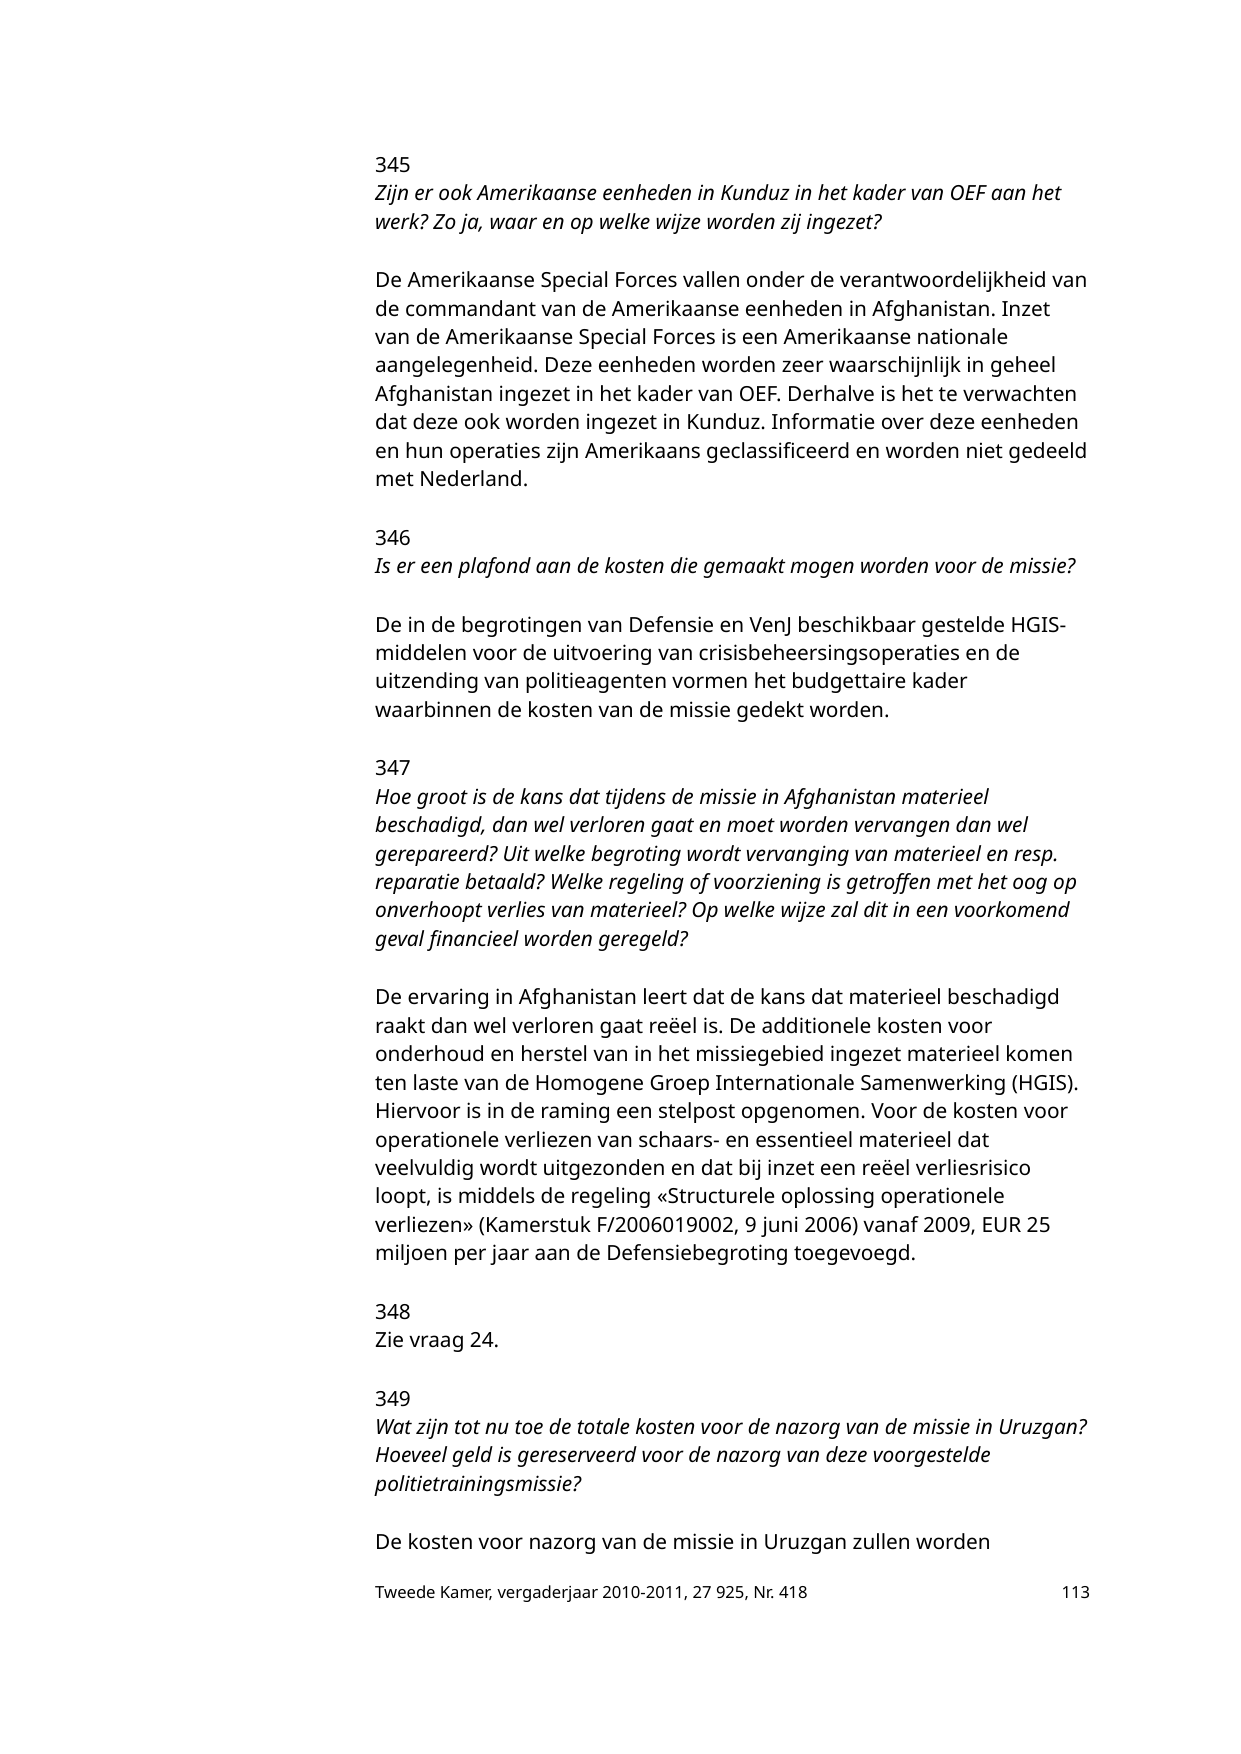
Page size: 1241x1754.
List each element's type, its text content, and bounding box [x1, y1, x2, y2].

text 348 [375, 1297, 1090, 1325]
text 349 [375, 1384, 1090, 1412]
text De kosten voor nazorg van de missie in Uruzgan zullen worden [375, 1527, 1090, 1556]
text De Amerikaanse Special Forces vallen onder de verantwoordelijkheid van de commandant van de Amerikaanse eenheden in Afghanistan. Inzet van de Amerikaanse Special Forces is een Amerikaanse nationale aangelegenheid. Deze eenheden worden zeer waarschijnlijk in geheel Afghanistan ingezet in het kader van OEF. Derhalve is het te verwachten dat deze ook worden ingezet in Kunduz. Informatie over deze eenheden en hun operaties zijn Amerikaans geclassificeerd en worden niet gedeeld met Nederland. [375, 265, 1090, 493]
text 347 [375, 753, 1090, 782]
text De ervaring in Afghanistan leert dat de kans dat materieel beschadigd raakt dan wel verloren gaat reëel is. De additionele kosten voor onderhoud en herstel van in het missiegebied ingezet materieel komen ten laste van de Homogene Groep Internationale Samenwerking (HGIS). Hiervoor is in de raming een stelpost opgenomen. Voor de kosten voor operationele verliezen van schaars- en essentieel materieel dat veelvuldig wordt uitgezonden en dat bij inzet een reëel verliesrisico loopt, is middels de regeling «Structurele oplossing operationele verliezen» (Kamerstuk F/2006019002, 9 juni 2006) vanaf 2009, EUR 25 miljoen per jaar aan de Defensiebegroting toegevoegd. [375, 982, 1090, 1267]
text 345 [375, 150, 1090, 178]
text Wat zijn tot nu toe de totale kosten voor de nazorg van de missie in Uruzgan? Hoeveel geld is gereserveerd voor de nazorg van deze voorgestelde politietrainingsmissie? [375, 1412, 1090, 1497]
text Hoe groot is de kans dat tijdens de missie in Afghanistan materieel beschadigd, dan wel verloren gaat en moet worden vervangen dan wel gerepareerd? Uit welke begroting wordt vervanging van materieel en resp. reparatie betaald? Welke regeling of voorziening is getroffen met het oog op onverhoopt verlies van materieel? Op welke wijze zal dit in een voorkomend geval financieel worden geregeld? [375, 782, 1090, 952]
text Is er een plafond aan de kosten die gemaakt mogen worden voor de missie? [375, 551, 1090, 580]
text De in de begrotingen van Defensie en VenJ beschikbaar gestelde HGIS-middelen voor de uitvoering van crisisbeheersingsoperaties en de uitzending van politieagenten vormen het budgettaire kader waarbinnen de kosten van de missie gedekt worden. [375, 610, 1090, 723]
text 346 [375, 523, 1090, 551]
text Zie vraag 24. [375, 1325, 1090, 1354]
text Zijn er ook Amerikaanse eenheden in Kunduz in het kader van OEF aan het werk? Zo ja, waar en op welke wijze worden zij ingezet? [375, 178, 1090, 235]
